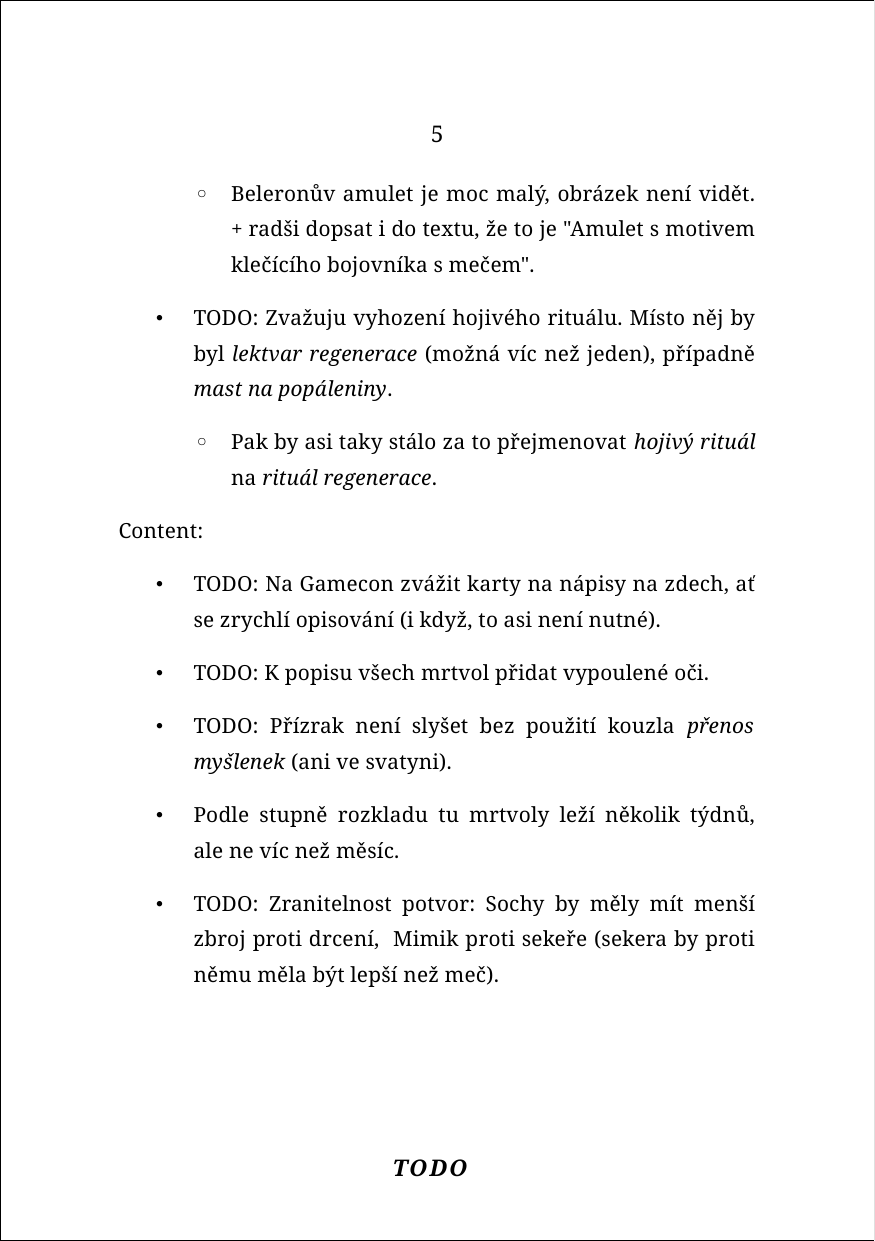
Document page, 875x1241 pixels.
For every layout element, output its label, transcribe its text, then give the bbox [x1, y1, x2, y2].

list TODO: Zvažuju vyhození hojivého rituálu. Místo něj by byl lektvar regenerace (možná víc než jeden), případně mast na popáleniny. [156, 303, 756, 403]
list TODO: K popisu všech mrtvol přidat vypoulené oči. [156, 658, 756, 687]
list Podle stupně rozkladu tu mrtvoly leží několik týdnů, ale ne víc než měsíc. [156, 800, 756, 864]
list Pak by asi taky stálo za to přejmenovat hojivý rituál na rituál regenerace. [193, 427, 756, 491]
list TODO: Na Gamecon zvážit karty na nápisy na zdech, ať se zrychlí opisování (i když, to asi není nutné). [156, 569, 756, 633]
list TODO: Zranitelnost potvor: Sochy by měly mít menší zbroj proti drcení, Mimik proti sekeře (sekera by proti němu měla být lepší než meč). [156, 889, 756, 988]
text Content: [118, 516, 756, 545]
list Beleronův amulet je moc malý, obrázek není vidět. + radši dopsat i do textu, že to je "Amulet s motivem klečícího bojovníka s mečem". [193, 179, 756, 278]
list TODO: Přízrak není slyšet bez použití kouzla přenos myšlenek (ani ve svatyni). [156, 711, 756, 775]
